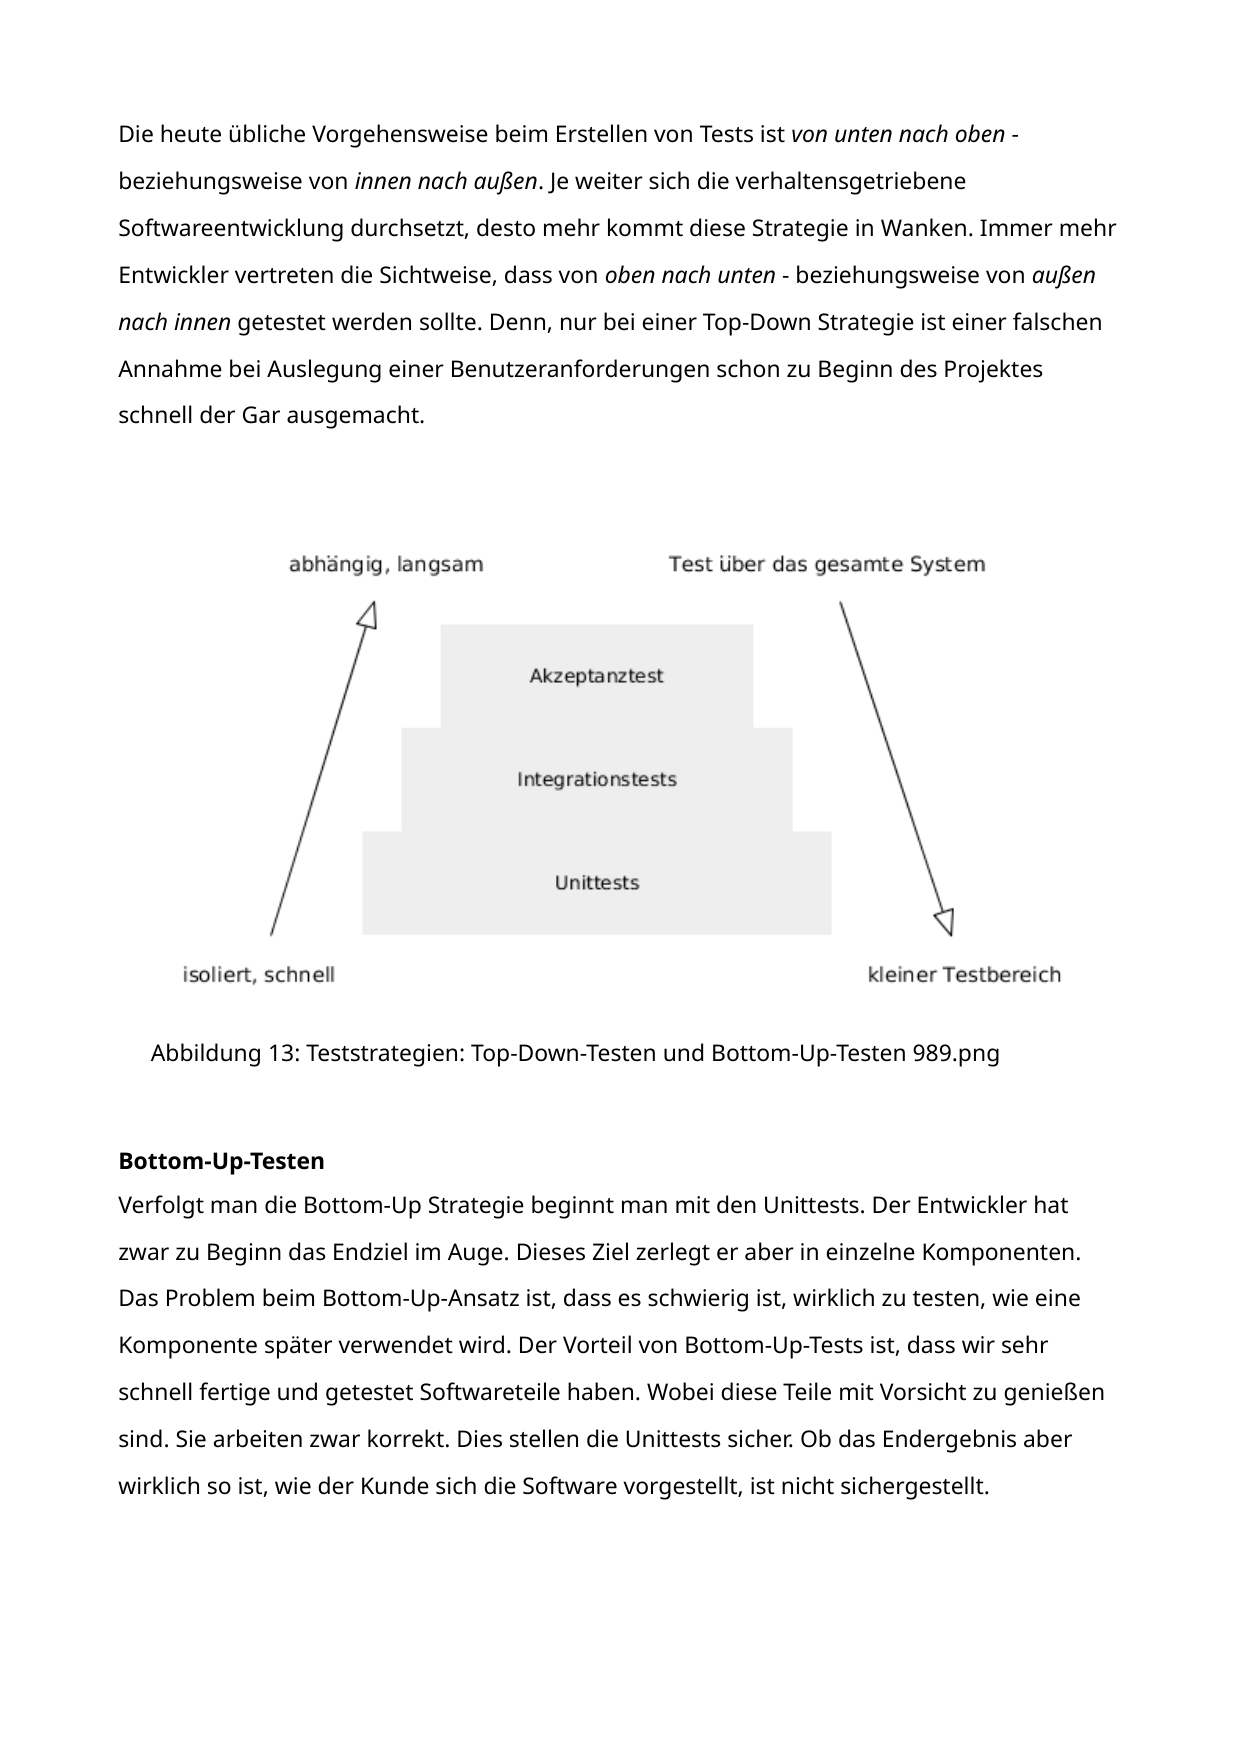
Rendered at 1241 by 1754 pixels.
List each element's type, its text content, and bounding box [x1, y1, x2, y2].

text Die heute übliche Vorgehensweise beim Erstellen von Tests ist von unten nach oben - beziehungsweise von innen nach außen. Je weiter sich die verhaltensgetriebene Softwareentwicklung durchsetzt, desto mehr kommt diese Strategie in Wanken. Immer mehr Entwickler vertreten die Sichtweise, dass von oben nach unten - beziehungsweise von außen nach innen getestet werden sollte. Denn, nur bei einer Top-Down Strategie ist einer falschen Annahme bei Auslegung einer Benutzeranforderungen schon zu Beginn des Projektes schnell der Gar ausgemacht. [118, 118, 1122, 431]
picture [150, 502, 1090, 1037]
subtitle Bottom-Up-Testen [118, 1145, 1122, 1176]
text Verfolgt man die Bottom-Up Strategie beginnt man mit den Unittests. Der Entwickler hat zwar zu Beginn das Endziel im Auge. Dieses Ziel zerlegt er aber in einzelne Komponenten. Das Problem beim Bottom-Up-Ansatz ist, dass es schwierig ist, wirklich zu testen, wie eine Komponente später verwendet wird. Der Vorteil von Bottom-Up-Tests ist, dass wir sehr schnell fertige und getestet Softwareteile haben. Wobei diese Teile mit Vorsicht zu genießen sind. Sie arbeiten zwar korrekt. Dies stellen die Unittests sicher. Ob das Endergebnis aber wirklich so ist, wie der Kunde sich die Software vorgestellt, ist nicht sichergestellt. [118, 1188, 1122, 1501]
text Abbildung 13: Teststrategien: Top-Down-Testen und Bottom-Up-Testen 989.png [151, 1037, 1090, 1068]
